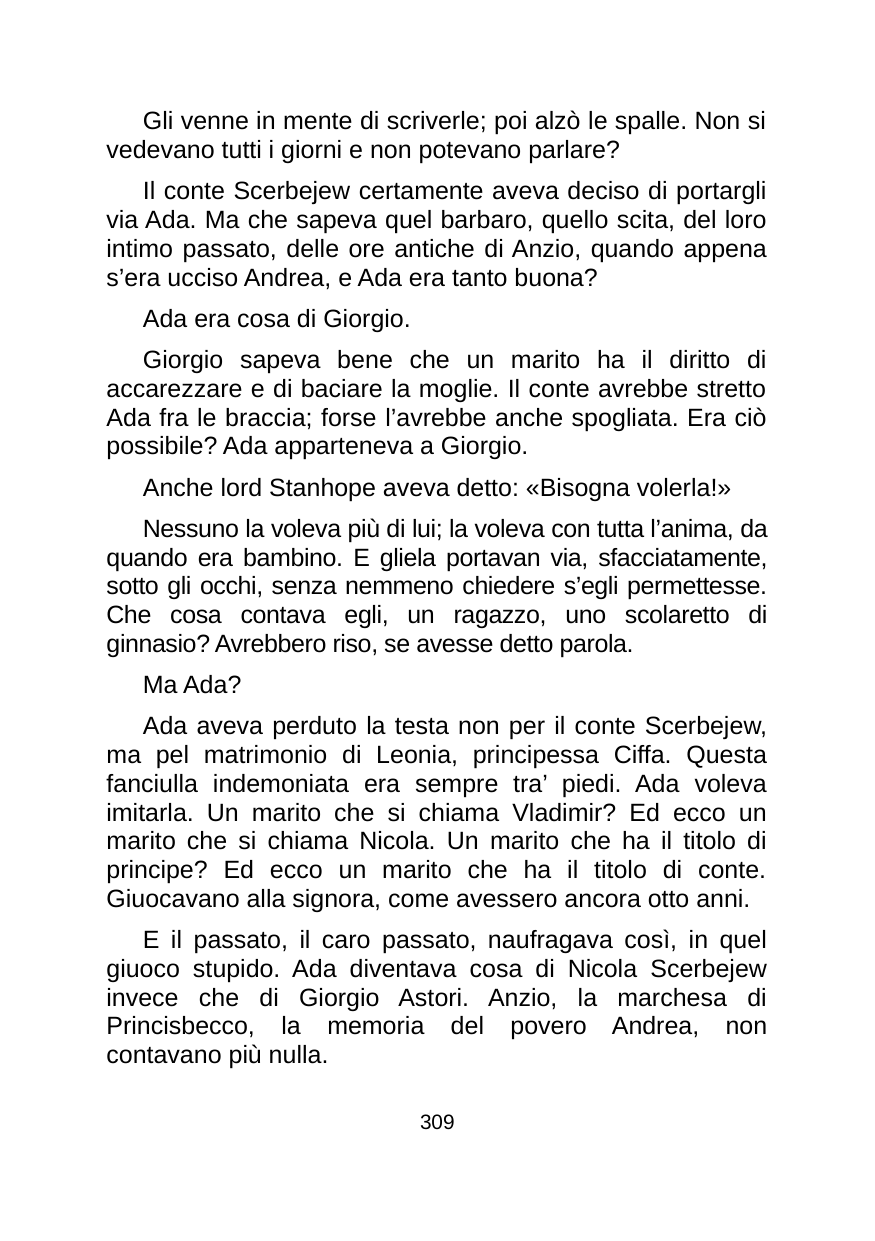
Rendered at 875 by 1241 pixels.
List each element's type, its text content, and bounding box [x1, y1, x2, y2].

text Ma Ada? [106, 670, 768, 699]
text E il passato, il caro passato, naufragava così, in quel giuoco stupido. Ada diventava cosa di Nicola Scerbejew invece che di Giorgio Astori. Anzio, la marchesa di Princisbecco, la memoria del povero Andrea, non contavano più nulla. [106, 925, 768, 1069]
text Il conte Scerbejew certamente aveva deciso di portargli via Ada. Ma che sapeva quel barbaro, quello scita, del loro intimo passato, delle ore antiche di Anzio, quando appena s’era ucciso Andrea, e Ada era tanto buona? [106, 176, 768, 291]
text Nessuno la voleva più di lui; la voleva con tutta l’anima, da quando era bambino. E gliela portavan via, sfacciatamente, sotto gli occhi, senza nemmeno chiedere s’egli permettesse. Che cosa contava egli, un ragazzo, uno scolaretto di ginnasio? Avrebbero riso, se avesse detto parola. [106, 514, 768, 657]
text Gli venne in mente di scriverle; poi alzò le spalle. Non si vedevano tutti i giorni e non potevano parlare? [106, 106, 768, 164]
text Ada era cosa di Giorgio. [106, 304, 768, 332]
text Anche lord Stanhope aveva detto: «Bisogna volerla!» [106, 472, 768, 501]
text Ada aveva perduto la testa non per il conte Scerbejew, ma pel matrimonio di Leonia, principessa Ciffa. Questa fanciulla indemoniata era sempre tra’ piedi. Ada voleva imitarla. Un marito che si chiama Vladimir? Ed ecco un marito che si chiama Nicola. Un marito che ha il titolo di principe? Ed ecco un marito che ha il titolo di conte. Giuocavano alla signora, come avessero ancora otto anni. [106, 711, 768, 912]
text Giorgio sapeva bene che un marito ha il diritto di accarezzare e di baciare la moglie. Il conte avrebbe stretto Ada fra le braccia; forse l’avrebbe anche spogliata. Era ciò possibile? Ada apparteneva a Giorgio. [106, 345, 768, 460]
